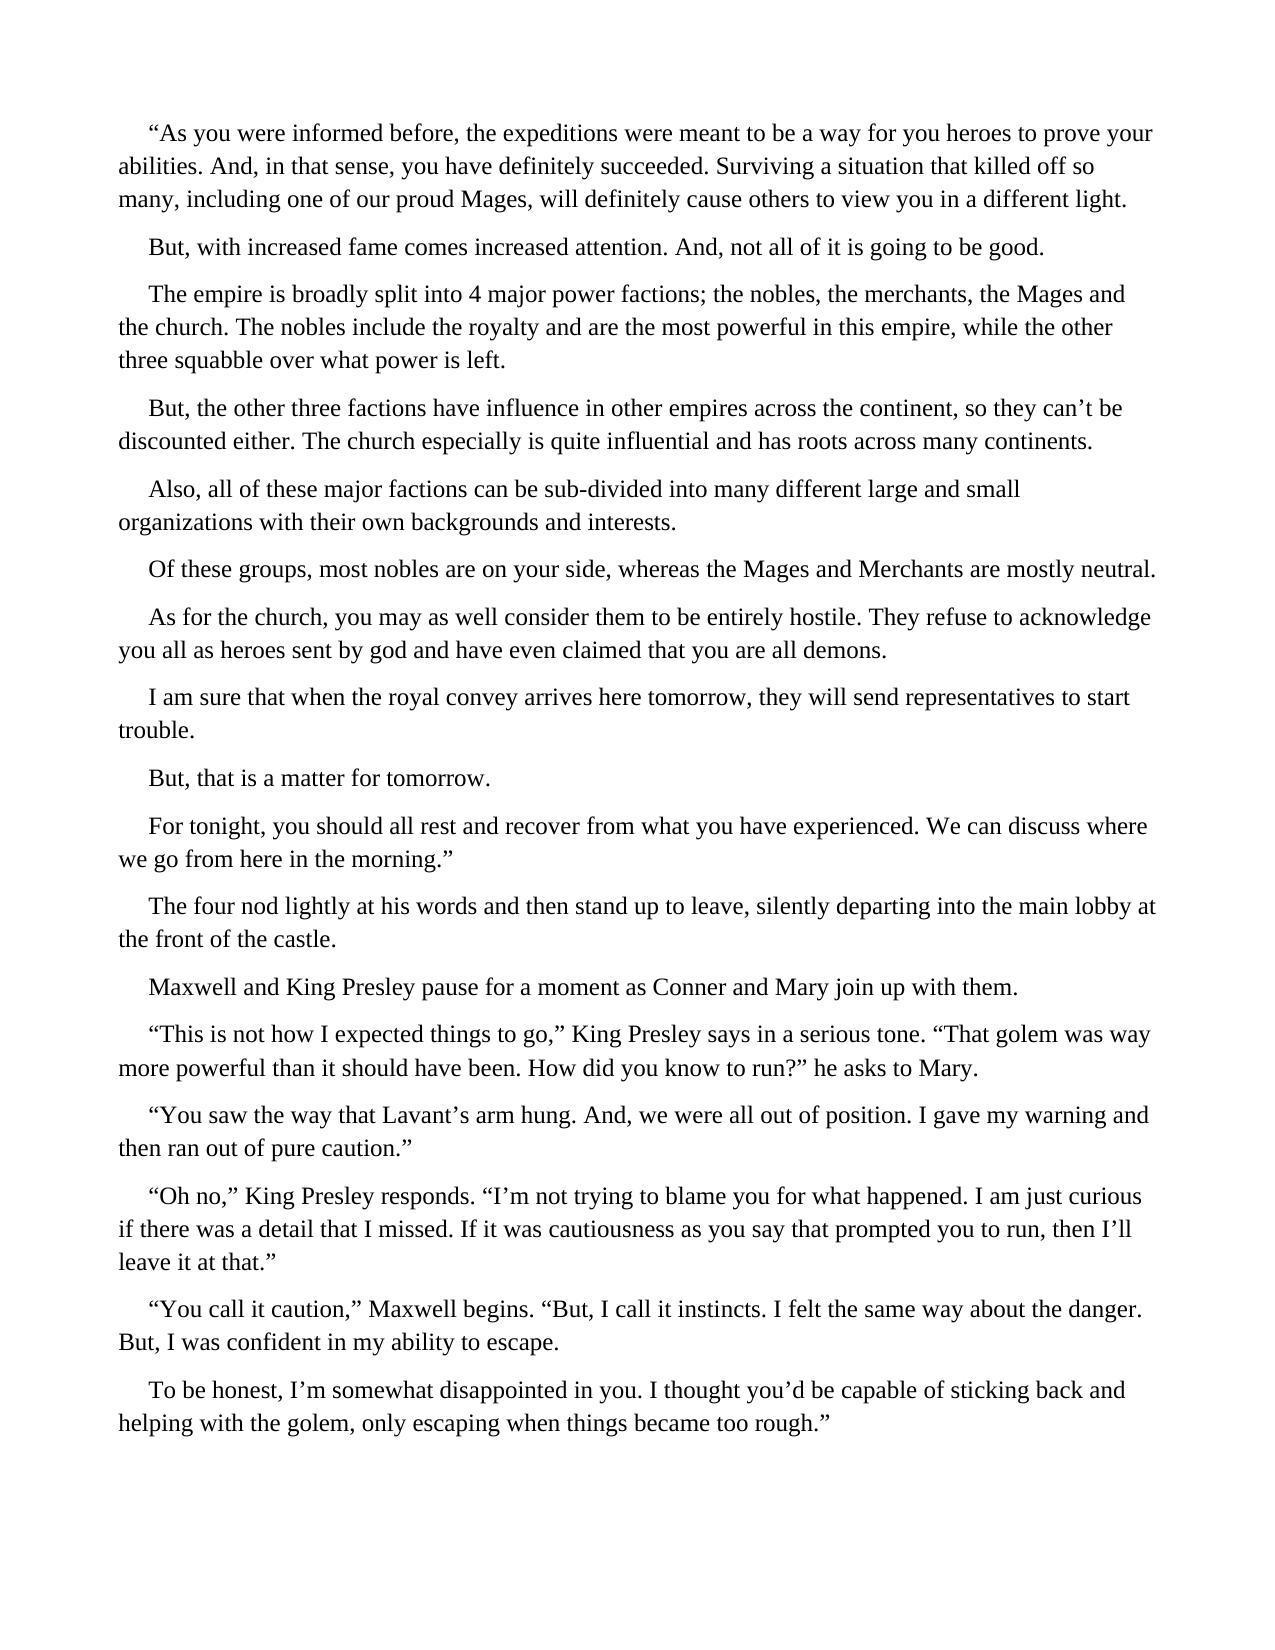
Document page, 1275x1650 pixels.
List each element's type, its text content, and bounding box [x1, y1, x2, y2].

text To be honest, I’m somewhat disappointed in you. I thought you’d be capable of sticking back and helping with the golem, only escaping when things became too rough.” [118, 1375, 1157, 1437]
text “Oh no,” King Presley responds. “I’m not trying to blame you for what happened. I am just curious if there was a detail that I missed. If it was cautiousness as you say that prompted you to run, then I’ll leave it at that.” [118, 1181, 1157, 1276]
text As for the church, you may as well consider them to be entirely hostile. They refuse to acknowledge you all as heroes sent by god and have even claimed that you are all demons. [118, 602, 1157, 664]
text “You call it caution,” Maxwell begins. “But, I call it instincts. I felt the same way about the danger. But, I was confident in my ability to escape. [118, 1294, 1157, 1356]
text The empire is broadly split into 4 major power factions; the nobles, the merchants, the Mages and the church. The nobles include the royalty and are the most powerful in this empire, while the other three squabble over what power is left. [118, 279, 1157, 374]
text But, that is a matter for tomorrow. [118, 763, 1157, 792]
text “You saw the way that Lavant’s arm hung. And, we were all out of position. I gave my warning and then ran out of pure caution.” [118, 1100, 1157, 1162]
text Also, all of these major factions can be sub-divided into many different large and small organizations with their own backgrounds and interests. [118, 474, 1157, 535]
text But, the other three factions have influence in other empires across the continent, so they can’t be discounted either. The church especially is quite influential and has roots across many continents. [118, 393, 1157, 455]
text I am sure that when the royal convey arrives here tomorrow, they will send representatives to start trouble. [118, 682, 1157, 744]
text For tonight, you should all rest and recover from what you have experienced. We can discuss where we go from here in the morning.” [118, 811, 1157, 872]
text “This is not how I expected things to go,” King Presley says in a serious tone. “That golem was way more powerful than it should have been. How did you know to run?” he asks to Mary. [118, 1019, 1157, 1081]
text But, with increased fame comes increased attention. And, not all of it is going to be good. [118, 232, 1157, 261]
text “As you were informed before, the expeditions were meant to be a way for you heroes to prove your abilities. And, in that sense, you have definitely succeeded. Surviving a situation that killed off so many, including one of our proud Mages, will definitely cause others to view you in a different light. [118, 118, 1157, 213]
text Maxwell and King Presley pause for a moment as Conner and Mary join up with them. [118, 972, 1157, 1001]
text Of these groups, most nobles are on your side, whereas the Mages and Merchants are mostly neutral. [118, 554, 1157, 583]
text The four nod lightly at his words and then stand up to leave, silently departing into the main lobby at the front of the castle. [118, 891, 1157, 953]
